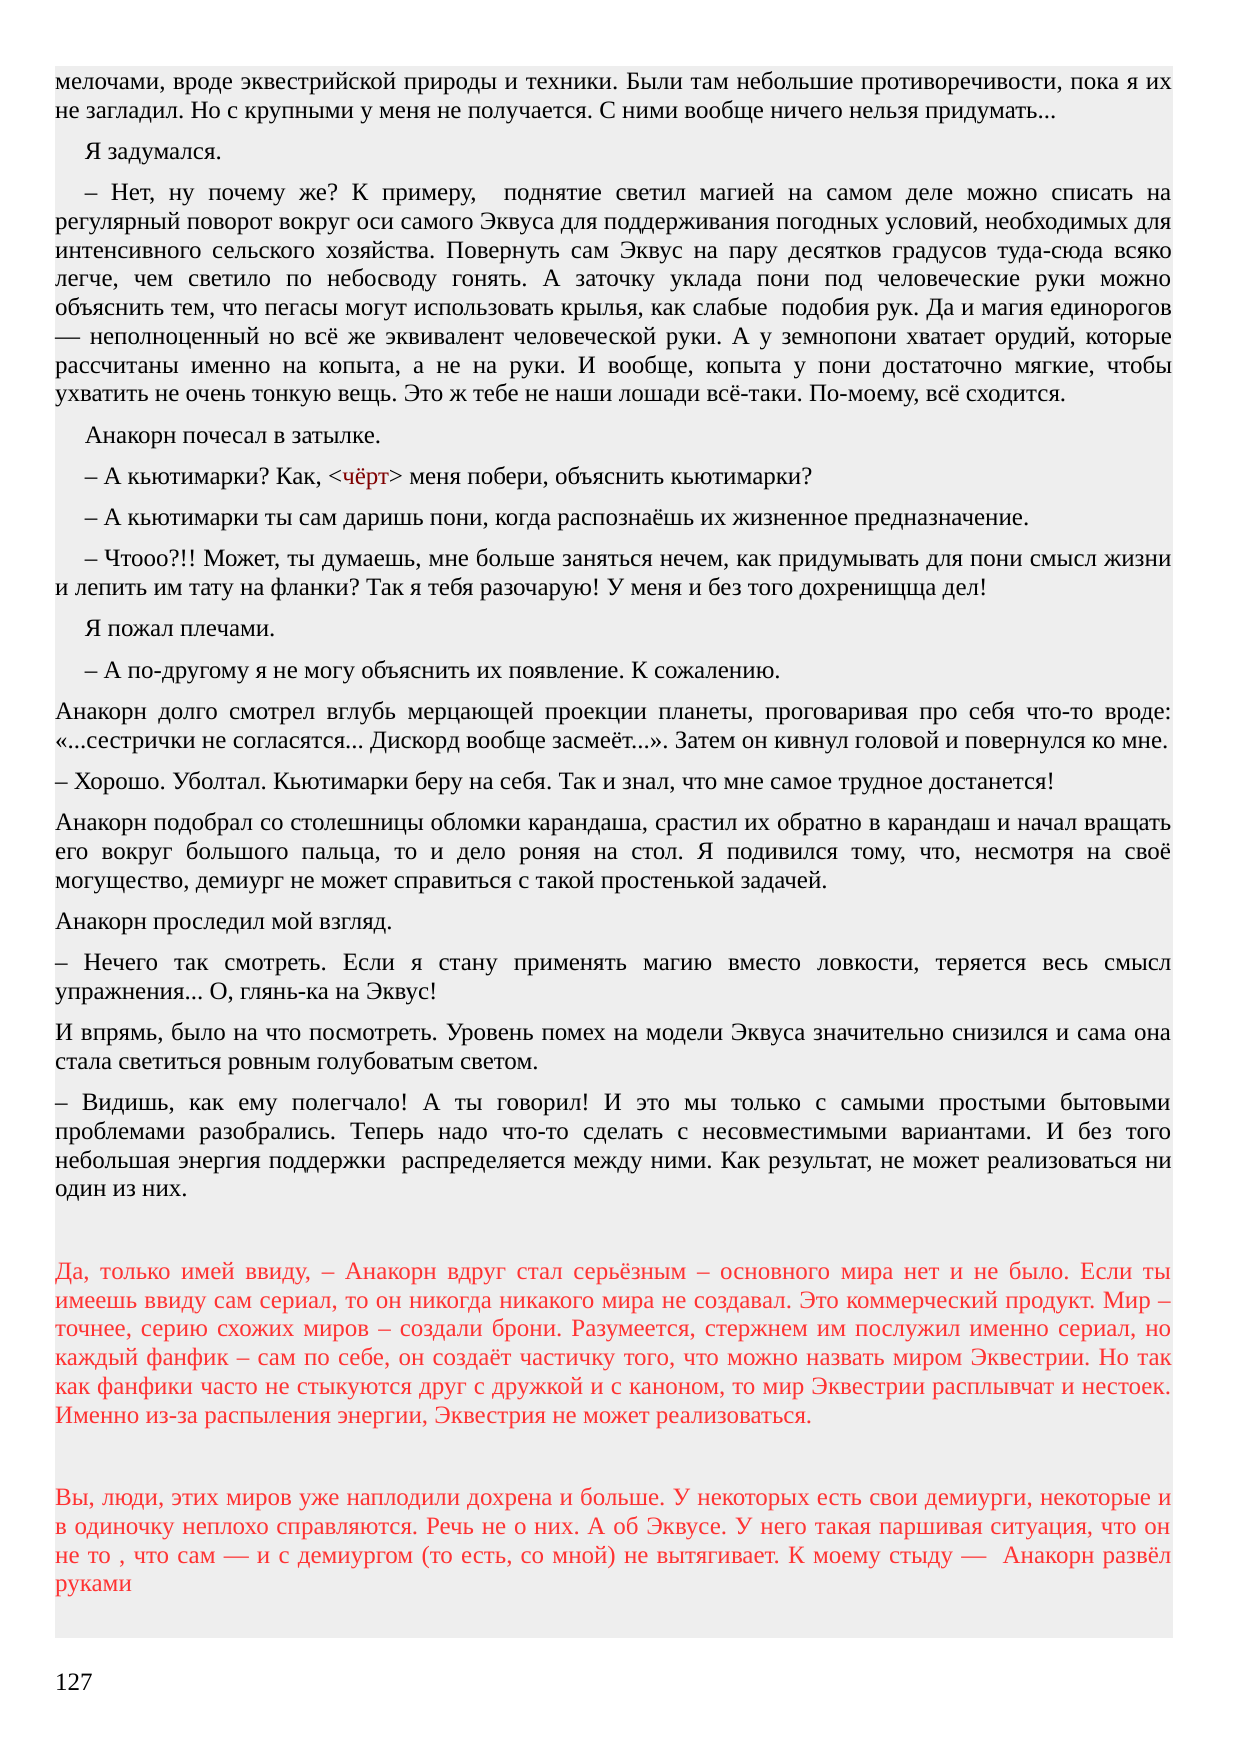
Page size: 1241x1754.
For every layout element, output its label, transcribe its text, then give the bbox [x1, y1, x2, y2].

text – А кьютимарки ты сам даришь пони, когда распознаёшь их жизненное предназначение. [55, 502, 1173, 531]
text – Чтооо?!! Может, ты думаешь, мне больше заняться нечем, как придумывать для пони смысл жизни и лепить им тату на фланки? Так я тебя разочарую! У меня и без того дохренищща дел! [55, 543, 1173, 601]
text – Нечего так смотреть. Если я стану применять магию вместо ловкости, теряется весь смысл упражнения... О, глянь-ка на Эквус! [55, 947, 1173, 1005]
text Вы, люди, этих миров уже наплодили дохрена и больше. У некоторых есть свои демиурги, некоторые и в одиночку неплохо справляются. Речь не о них. А об Эквусе. У него такая паршивая ситуация, что он не то , что сам — и с демиургом (то есть, со мной) не вытягивает. К моему стыду — Анакорн развёл руками [55, 1482, 1173, 1597]
text Анакорн проследил мой взгляд. [55, 906, 1173, 935]
text Да, только имей ввиду, – Анакорн вдруг стал серьёзным – основного мира нет и не было. Если ты имеешь ввиду сам сериал, то он никогда никакого мира не создавал. Это коммерческий продукт. Мир – точнее, серию схожих миров – создали брони. Разумеется, стержнем им послужил именно сериал, но каждый фанфик – сам по себе, он создаёт частичку того, что можно назвать миром Эквестрии. Но так как фанфики часто не стыкуются друг с дружкой и с каноном, то мир Эквестрии расплывчат и нестоек. Именно из-за распыления энергии, Эквестрия не может реализоваться. [55, 1256, 1173, 1428]
text Анакорн подобрал со столешницы обломки карандаша, срастил их обратно в карандаш и начал вращать его вокруг большого пальца, то и дело роняя на стол. Я подивился тому, что, несмотря на своё могущество, демиург не может справиться с такой простенькой задачей. [55, 807, 1173, 893]
text Я пожал плечами. [55, 613, 1173, 642]
text Анакорн долго смотрел вглубь мерцающей проекции планеты, проговаривая про себя что-то вроде: «...сестрички не согласятся... Дискорд вообще засмеёт...». Затем он кивнул головой и повернулся ко мне. [55, 696, 1173, 753]
text – Нет, ну почему же? К примеру, поднятие светил магией на самом деле можно списать на регулярный поворот вокруг оси самого Эквуса для поддерживания погодных условий, необходимых для интенсивного сельского хозяйства. Повернуть сам Эквус на пару десятков градусов туда-сюда всяко легче, чем светило по небосводу гонять. А заточку уклада пони под человеческие руки можно объяснить тем, что пегасы могут использовать крылья, как слабые подобия рук. Да и магия единорогов — неполноценный но всё же эквивалент человеческой руки. А у земнопони хватает орудий, которые рассчитаны именно на копыта, а не на руки. И вообще, копыта у пони достаточно мягкие, чтобы ухватить не очень тонкую вещь. Это ж тебе не наши лошади всё-таки. По-моему, всё сходится. [55, 177, 1173, 407]
text Я задумался. [55, 136, 1173, 165]
text – Видишь, как ему полегчало! А ты говорил! И это мы только с самыми простыми бытовыми проблемами разобрались. Теперь надо что-то сделать с несовместимыми вариантами. И без того небольшая энергия поддержки распределяется между ними. Как результат, не может реализоваться ни один из них. [55, 1087, 1173, 1202]
text мелочами, вроде эквестрийской природы и техники. Были там небольшие противоречивости, пока я их не загладил. Но с крупными у меня не получается. С ними вообще ничего нельзя придумать... [55, 66, 1173, 123]
text Анакорн почесал в затылке. [55, 420, 1173, 448]
text – Хорошо. Уболтал. Кьютимарки беру на себя. Так и знал, что мне самое трудное достанется! [55, 766, 1173, 795]
text – А по-другому я не могу объяснить их появление. К сожалению. [55, 655, 1173, 683]
text И впрямь, было на что посмотреть. Уровень помех на модели Эквуса значительно снизился и сама она стала светиться ровным голубоватым светом. [55, 1017, 1173, 1075]
text – А кьютимарки? Как, <чёрт> меня побери, объяснить кьютимарки? [55, 461, 1173, 490]
